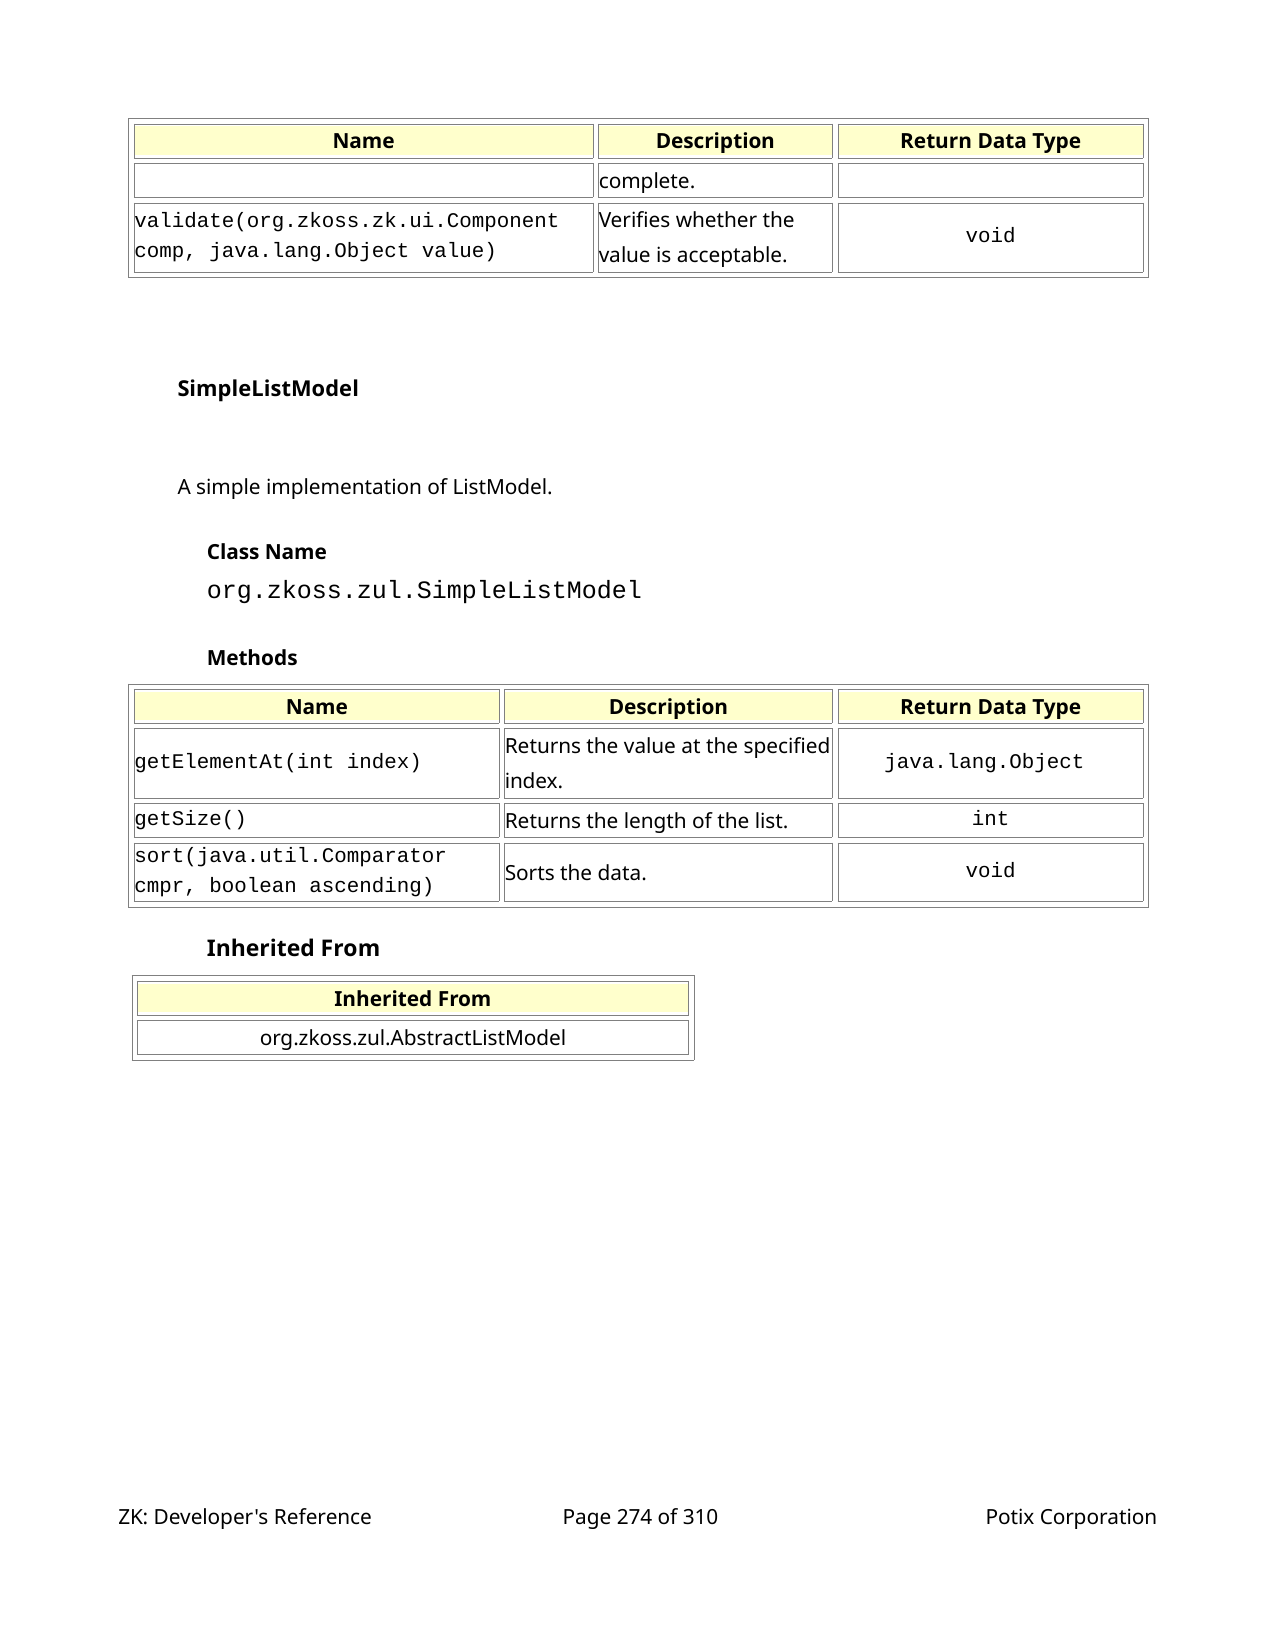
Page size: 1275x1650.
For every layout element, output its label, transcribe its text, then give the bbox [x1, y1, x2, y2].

table_cell [131, 158, 596, 197]
table_cell getElementAt(int index) [131, 723, 502, 798]
subtitle Class Name [207, 537, 1157, 566]
table_cell int [835, 798, 1146, 837]
table_header Name [131, 119, 596, 158]
table_cell sort(java.util.Comparator cmpr, boolean ascending) [131, 837, 502, 901]
table_cell Verifies whether the value is acceptable. [596, 197, 835, 272]
table_header Name [131, 685, 502, 723]
table_cell complete. [596, 158, 835, 197]
table_header Return Data Type [835, 119, 1146, 158]
text A simple implementation of ListModel. [177, 472, 1157, 501]
table_header Inherited From [134, 976, 691, 1015]
table_cell [835, 158, 1146, 197]
subtitle Methods [207, 643, 1157, 671]
table_cell void [835, 197, 1146, 272]
table_header Description [596, 119, 835, 158]
text org.zkoss.zul.SimpleListModel [207, 578, 1157, 606]
table_header Description [502, 685, 835, 723]
table_cell validate(org.zkoss.zk.ui.Component comp, java.lang.Object value) [131, 197, 596, 272]
table_cell org.zkoss.zul.AbstractListModel [134, 1015, 691, 1054]
table_cell java.lang.Object [835, 723, 1146, 798]
subtitle SimpleListModel [177, 373, 1157, 403]
subtitle Inherited From [207, 932, 1157, 963]
table_cell Returns the value at the specified index. [502, 723, 835, 798]
table_cell void [835, 837, 1146, 901]
table_cell Returns the length of the list. [502, 798, 835, 837]
table_cell getSize() [131, 798, 502, 837]
table_cell Sorts the data. [502, 837, 835, 901]
table_header Return Data Type [835, 685, 1146, 723]
